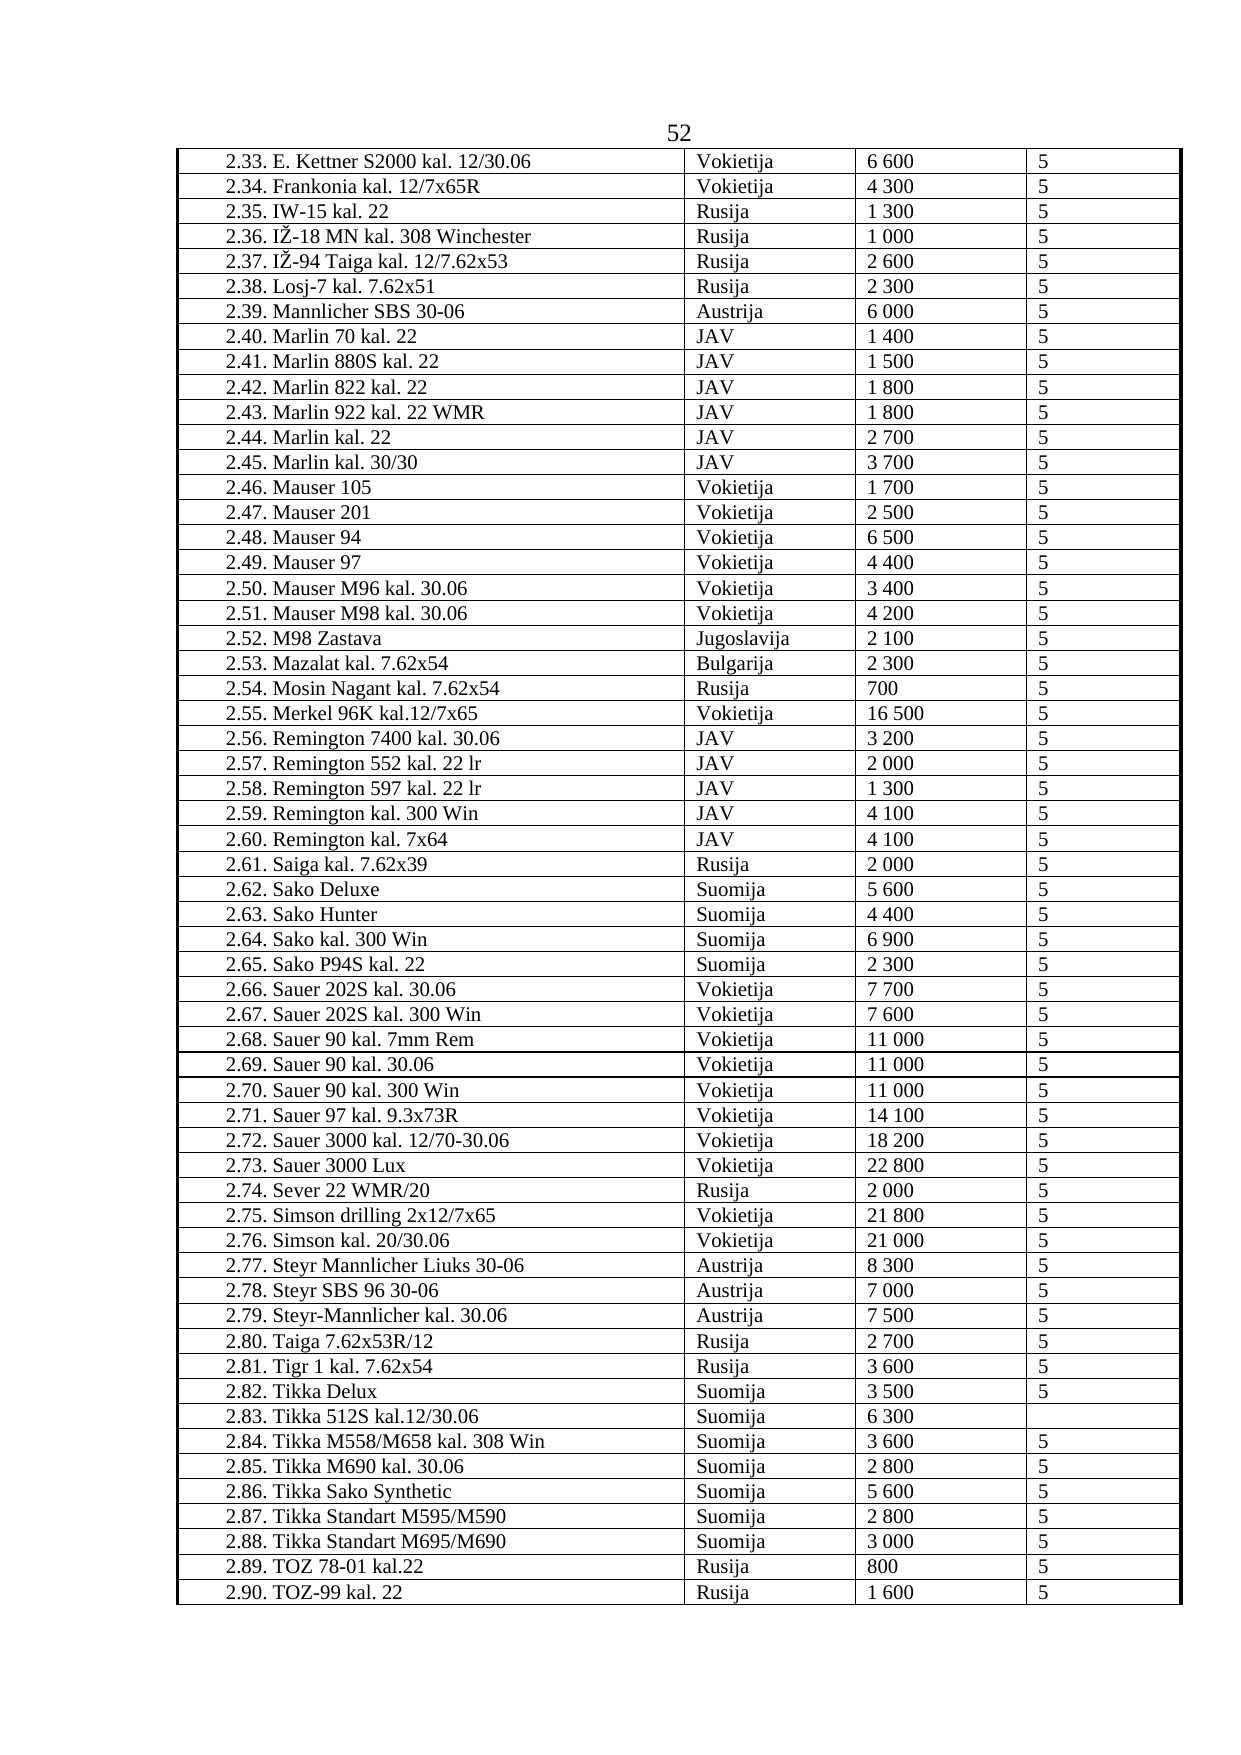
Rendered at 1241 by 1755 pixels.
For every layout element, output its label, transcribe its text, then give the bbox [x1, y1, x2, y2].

table_cell 2.48. Mauser 94 [179, 525, 684, 549]
table_cell 1 600 [856, 1580, 1026, 1604]
table_cell 5 [1027, 977, 1179, 1001]
table_cell 5 [1027, 224, 1179, 248]
table_cell 2 300 [856, 651, 1026, 675]
table_cell 1 800 [856, 400, 1026, 424]
table_cell Vokietija [685, 475, 855, 499]
table_cell JAV [685, 450, 855, 474]
table_cell 5 [1027, 1153, 1179, 1177]
table_cell 1 400 [856, 324, 1026, 348]
table_cell 4 200 [856, 601, 1026, 624]
table_cell 5 [1027, 1304, 1179, 1327]
table_cell 5 [1027, 350, 1179, 373]
table_cell 4 100 [856, 801, 1026, 825]
table_cell Rusija [685, 249, 855, 273]
table_cell 3 000 [856, 1529, 1026, 1553]
table_cell Suomija [685, 952, 855, 976]
table_cell 700 [856, 676, 1026, 700]
table_cell Vokietija [685, 500, 855, 524]
table_cell 2.43. Marlin 922 kal. 22 WMR [179, 400, 684, 424]
table_cell 7 600 [856, 1002, 1026, 1026]
table_cell JAV [685, 751, 855, 775]
table_cell 5 [1027, 1027, 1179, 1051]
table_cell 5 [1027, 776, 1179, 800]
table_cell 1 000 [856, 224, 1026, 248]
table_cell 2.37. IŽ-94 Taiga kal. 12/7.62x53 [179, 249, 684, 273]
table_cell 6 000 [856, 299, 1026, 323]
table_cell 5 [1027, 1504, 1179, 1528]
table_cell 2.89. TOZ 78-01 kal.22 [179, 1555, 684, 1578]
table_cell 5 [1027, 1429, 1179, 1453]
table_cell JAV [685, 375, 855, 399]
table_cell Rusija [685, 852, 855, 876]
table_cell 2.66. Sauer 202S kal. 30.06 [179, 977, 684, 1001]
table_cell 3 600 [856, 1354, 1026, 1378]
table_cell 21 000 [856, 1228, 1026, 1252]
table_cell 7 500 [856, 1304, 1026, 1327]
table_cell 2 800 [856, 1454, 1026, 1478]
table_cell 5 [1027, 1329, 1179, 1353]
table_cell JAV [685, 826, 855, 851]
table_cell 5 [1027, 1128, 1179, 1152]
table_cell 5 [1027, 852, 1179, 876]
table_cell 2.55. Merkel 96K kal.12/7x65 [179, 701, 684, 725]
table_cell 2 600 [856, 249, 1026, 273]
table_cell 5 [1027, 199, 1179, 223]
table_cell 2.51. Mauser M98 kal. 30.06 [179, 601, 684, 624]
table_cell 5 [1027, 274, 1179, 298]
table_cell Austrija [685, 1304, 855, 1327]
table_cell 11 000 [856, 1053, 1026, 1076]
table_cell Rusija [685, 676, 855, 700]
table_cell 2.71. Sauer 97 kal. 9.3x73R [179, 1103, 684, 1127]
table_cell 5 [1027, 1002, 1179, 1026]
table_cell 5 [1027, 726, 1179, 750]
table_cell 5 [1027, 400, 1179, 424]
table_cell 2.50. Mauser M96 kal. 30.06 [179, 575, 684, 599]
table_cell 5 [1027, 1379, 1179, 1403]
table_cell 5 [1027, 1278, 1179, 1302]
table_cell 2.85. Tikka M690 kal. 30.06 [179, 1454, 684, 1478]
table_cell 11 000 [856, 1027, 1026, 1051]
table_cell Vokietija [685, 174, 855, 198]
table_cell 2.49. Mauser 97 [179, 550, 684, 574]
table_cell 5 [1027, 1203, 1179, 1227]
table_cell 5 600 [856, 877, 1026, 901]
table_cell 2.70. Sauer 90 kal. 300 Win [179, 1078, 684, 1102]
table_cell 2.73. Sauer 3000 Lux [179, 1153, 684, 1177]
table_cell Vokietija [685, 575, 855, 599]
table_cell 2 500 [856, 500, 1026, 524]
table_cell 2.57. Remington 552 kal. 22 lr [179, 751, 684, 775]
table_cell JAV [685, 801, 855, 825]
table_cell JAV [685, 324, 855, 348]
table_cell Rusija [685, 274, 855, 298]
table_cell Suomija [685, 902, 855, 926]
table_cell Rusija [685, 1178, 855, 1202]
table_cell Suomija [685, 927, 855, 951]
table_cell 5 [1027, 952, 1179, 976]
table_cell 2.39. Mannlicher SBS 30-06 [179, 299, 684, 323]
table_cell 5 [1027, 1555, 1179, 1578]
table_cell 18 200 [856, 1128, 1026, 1152]
table_cell 800 [856, 1555, 1026, 1578]
table_cell 2.34. Frankonia kal. 12/7x65R [179, 174, 684, 198]
table_cell Vokietija [685, 701, 855, 725]
table_cell 5 [1027, 1178, 1179, 1202]
table_cell 2.35. IW-15 kal. 22 [179, 199, 684, 223]
table_cell 2 300 [856, 274, 1026, 298]
table_cell Rusija [685, 1555, 855, 1578]
table_cell 4 100 [856, 826, 1026, 851]
table_cell 5 [1027, 324, 1179, 348]
table_cell Suomija [685, 1404, 855, 1428]
table_cell 5 [1027, 751, 1179, 775]
table_cell 2 700 [856, 425, 1026, 449]
table_cell 2.54. Mosin Nagant kal. 7.62x54 [179, 676, 684, 700]
table_cell 2.36. IŽ-18 MN kal. 308 Winchester [179, 224, 684, 248]
table_cell 5 [1027, 1580, 1179, 1604]
table_cell 5 [1027, 425, 1179, 449]
table_cell 3 600 [856, 1429, 1026, 1453]
table_cell 1 500 [856, 350, 1026, 373]
table_cell 2.56. Remington 7400 kal. 30.06 [179, 726, 684, 750]
table_cell 11 000 [856, 1078, 1026, 1102]
table_cell Suomija [685, 1429, 855, 1453]
table_cell 21 800 [856, 1203, 1026, 1227]
table_cell 5 [1027, 500, 1179, 524]
table_cell 5 [1027, 1103, 1179, 1127]
table_cell 2 300 [856, 952, 1026, 976]
table_cell 6 600 [856, 149, 1026, 173]
table_cell 5 [1027, 601, 1179, 624]
table_cell JAV [685, 776, 855, 800]
table_cell 1 300 [856, 776, 1026, 800]
table_cell 5 [1027, 877, 1179, 901]
table_cell 5 [1027, 525, 1179, 549]
table_cell 5 [1027, 1529, 1179, 1553]
table_cell 2.61. Saiga kal. 7.62x39 [179, 852, 684, 876]
table_cell 14 100 [856, 1103, 1026, 1127]
table_cell 5 [1027, 701, 1179, 725]
table_cell JAV [685, 425, 855, 449]
table_cell Jugoslavija [685, 626, 855, 650]
table_cell JAV [685, 400, 855, 424]
table_cell 2 000 [856, 852, 1026, 876]
table_cell 5 [1027, 1253, 1179, 1277]
table_cell 2 000 [856, 1178, 1026, 1202]
table_cell 2.84. Tikka M558/M658 kal. 308 Win [179, 1429, 684, 1453]
table_cell 5 [1027, 651, 1179, 675]
table_cell 5 [1027, 1479, 1179, 1503]
table_cell 5 [1027, 1354, 1179, 1378]
table_cell 2.58. Remington 597 kal. 22 lr [179, 776, 684, 800]
table_cell Austrija [685, 299, 855, 323]
table_cell Rusija [685, 1329, 855, 1353]
table_cell 5 [1027, 927, 1179, 951]
table_cell 2.82. Tikka Delux [179, 1379, 684, 1403]
table_cell 5 [1027, 1228, 1179, 1252]
table_cell 2 100 [856, 626, 1026, 650]
table_cell JAV [685, 350, 855, 373]
table_cell Vokietija [685, 1103, 855, 1127]
table_cell 5 [1027, 575, 1179, 599]
table_cell 2 700 [856, 1329, 1026, 1353]
table_cell Vokietija [685, 1027, 855, 1051]
table_cell Austrija [685, 1253, 855, 1277]
table_cell 2 000 [856, 751, 1026, 775]
table_cell 5 [1027, 450, 1179, 474]
table_cell Suomija [685, 1379, 855, 1403]
table_cell 16 500 [856, 701, 1026, 725]
table_cell 2.40. Marlin 70 kal. 22 [179, 324, 684, 348]
table_cell Rusija [685, 1354, 855, 1378]
table_cell 2.86. Tikka Sako Synthetic [179, 1479, 684, 1503]
table_cell 2.59. Remington kal. 300 Win [179, 801, 684, 825]
table_cell Suomija [685, 1504, 855, 1528]
table_cell 2.33. E. Kettner S2000 kal. 12/30.06 [179, 149, 684, 173]
table_cell 1 700 [856, 475, 1026, 499]
table_cell 7 000 [856, 1278, 1026, 1302]
table_cell Vokietija [685, 601, 855, 624]
table_cell 5 [1027, 375, 1179, 399]
table_cell Vokietija [685, 550, 855, 574]
table_cell Rusija [685, 1580, 855, 1604]
table_cell Vokietija [685, 1053, 855, 1076]
table_cell 5 [1027, 902, 1179, 926]
table_cell 5 [1027, 249, 1179, 273]
table_cell 4 300 [856, 174, 1026, 198]
table_cell 2.65. Sako P94S kal. 22 [179, 952, 684, 976]
table_cell Vokietija [685, 1078, 855, 1102]
table_cell [1027, 1404, 1179, 1428]
table_cell 5 [1027, 676, 1179, 700]
table_cell Vokietija [685, 1228, 855, 1252]
table_cell 4 400 [856, 902, 1026, 926]
table_cell 2.83. Tikka 512S kal.12/30.06 [179, 1404, 684, 1428]
table_cell 5 [1027, 475, 1179, 499]
table_cell 2.77. Steyr Mannlicher Liuks 30-06 [179, 1253, 684, 1277]
table_cell Suomija [685, 1529, 855, 1553]
table_cell 2.69. Sauer 90 kal. 30.06 [179, 1053, 684, 1076]
table_cell 2.63. Sako Hunter [179, 902, 684, 926]
table_cell 2.75. Simson drilling 2x12/7x65 [179, 1203, 684, 1227]
table_cell 1 300 [856, 199, 1026, 223]
table_cell Vokietija [685, 1153, 855, 1177]
table_cell 2.87. Tikka Standart M595/M590 [179, 1504, 684, 1528]
table_cell 2.46. Mauser 105 [179, 475, 684, 499]
table_cell 2.60. Remington kal. 7x64 [179, 826, 684, 851]
table_cell 5 [1027, 1454, 1179, 1478]
table_cell 6 300 [856, 1404, 1026, 1428]
table_cell 6 900 [856, 927, 1026, 951]
table_cell 2.80. Taiga 7.62x53R/12 [179, 1329, 684, 1353]
table_cell Suomija [685, 877, 855, 901]
table_cell Bulgarija [685, 651, 855, 675]
table_cell 8 300 [856, 1253, 1026, 1277]
table_cell 2.41. Marlin 880S kal. 22 [179, 350, 684, 373]
table_cell 2.64. Sako kal. 300 Win [179, 927, 684, 951]
table_cell 3 700 [856, 450, 1026, 474]
table_cell 5 [1027, 626, 1179, 650]
table_cell Austrija [685, 1278, 855, 1302]
table_cell 2.74. Sever 22 WMR/20 [179, 1178, 684, 1202]
table_cell 2.38. Losj-7 kal. 7.62x51 [179, 274, 684, 298]
table_cell 5 [1027, 1078, 1179, 1102]
table_cell Vokietija [685, 525, 855, 549]
table_cell Rusija [685, 199, 855, 223]
table_cell 5 [1027, 1053, 1179, 1076]
table_cell 2.78. Steyr SBS 96 30-06 [179, 1278, 684, 1302]
table_cell 2.62. Sako Deluxe [179, 877, 684, 901]
table_cell 2.45. Marlin kal. 30/30 [179, 450, 684, 474]
table_cell Vokietija [685, 149, 855, 173]
table_cell 2.76. Simson kal. 20/30.06 [179, 1228, 684, 1252]
table_cell Vokietija [685, 977, 855, 1001]
table_cell 2.47. Mauser 201 [179, 500, 684, 524]
table_cell Vokietija [685, 1128, 855, 1152]
table_cell 2.42. Marlin 822 kal. 22 [179, 375, 684, 399]
table_cell 7 700 [856, 977, 1026, 1001]
table_cell 2.67. Sauer 202S kal. 300 Win [179, 1002, 684, 1026]
table_cell 4 400 [856, 550, 1026, 574]
table_cell 1 800 [856, 375, 1026, 399]
table_cell Suomija [685, 1454, 855, 1478]
table_cell 5 [1027, 174, 1179, 198]
table_cell Vokietija [685, 1203, 855, 1227]
table_cell JAV [685, 726, 855, 750]
table_cell 2.68. Sauer 90 kal. 7mm Rem [179, 1027, 684, 1051]
table_cell 2.79. Steyr-Mannlicher kal. 30.06 [179, 1304, 684, 1327]
table_cell 6 500 [856, 525, 1026, 549]
table_cell 5 [1027, 299, 1179, 323]
table_cell 5 [1027, 826, 1179, 851]
table_cell 2.53. Mazalat kal. 7.62x54 [179, 651, 684, 675]
table_cell 2.52. M98 Zastava [179, 626, 684, 650]
table_cell 5 [1027, 550, 1179, 574]
table_cell 5 [1027, 149, 1179, 173]
table_cell 2.81. Tigr 1 kal. 7.62x54 [179, 1354, 684, 1378]
table_cell 5 [1027, 801, 1179, 825]
table_cell 2.90. TOZ-99 kal. 22 [179, 1580, 684, 1604]
table_cell 3 500 [856, 1379, 1026, 1403]
table_cell 2.88. Tikka Standart M695/M690 [179, 1529, 684, 1553]
table_cell Vokietija [685, 1002, 855, 1026]
table_cell 3 200 [856, 726, 1026, 750]
table_cell 5 600 [856, 1479, 1026, 1503]
table_cell 2 800 [856, 1504, 1026, 1528]
table_cell 22 800 [856, 1153, 1026, 1177]
table_cell 2.72. Sauer 3000 kal. 12/70-30.06 [179, 1128, 684, 1152]
table_cell Suomija [685, 1479, 855, 1503]
table_cell 2.44. Marlin kal. 22 [179, 425, 684, 449]
table_cell Rusija [685, 224, 855, 248]
table_cell 3 400 [856, 575, 1026, 599]
